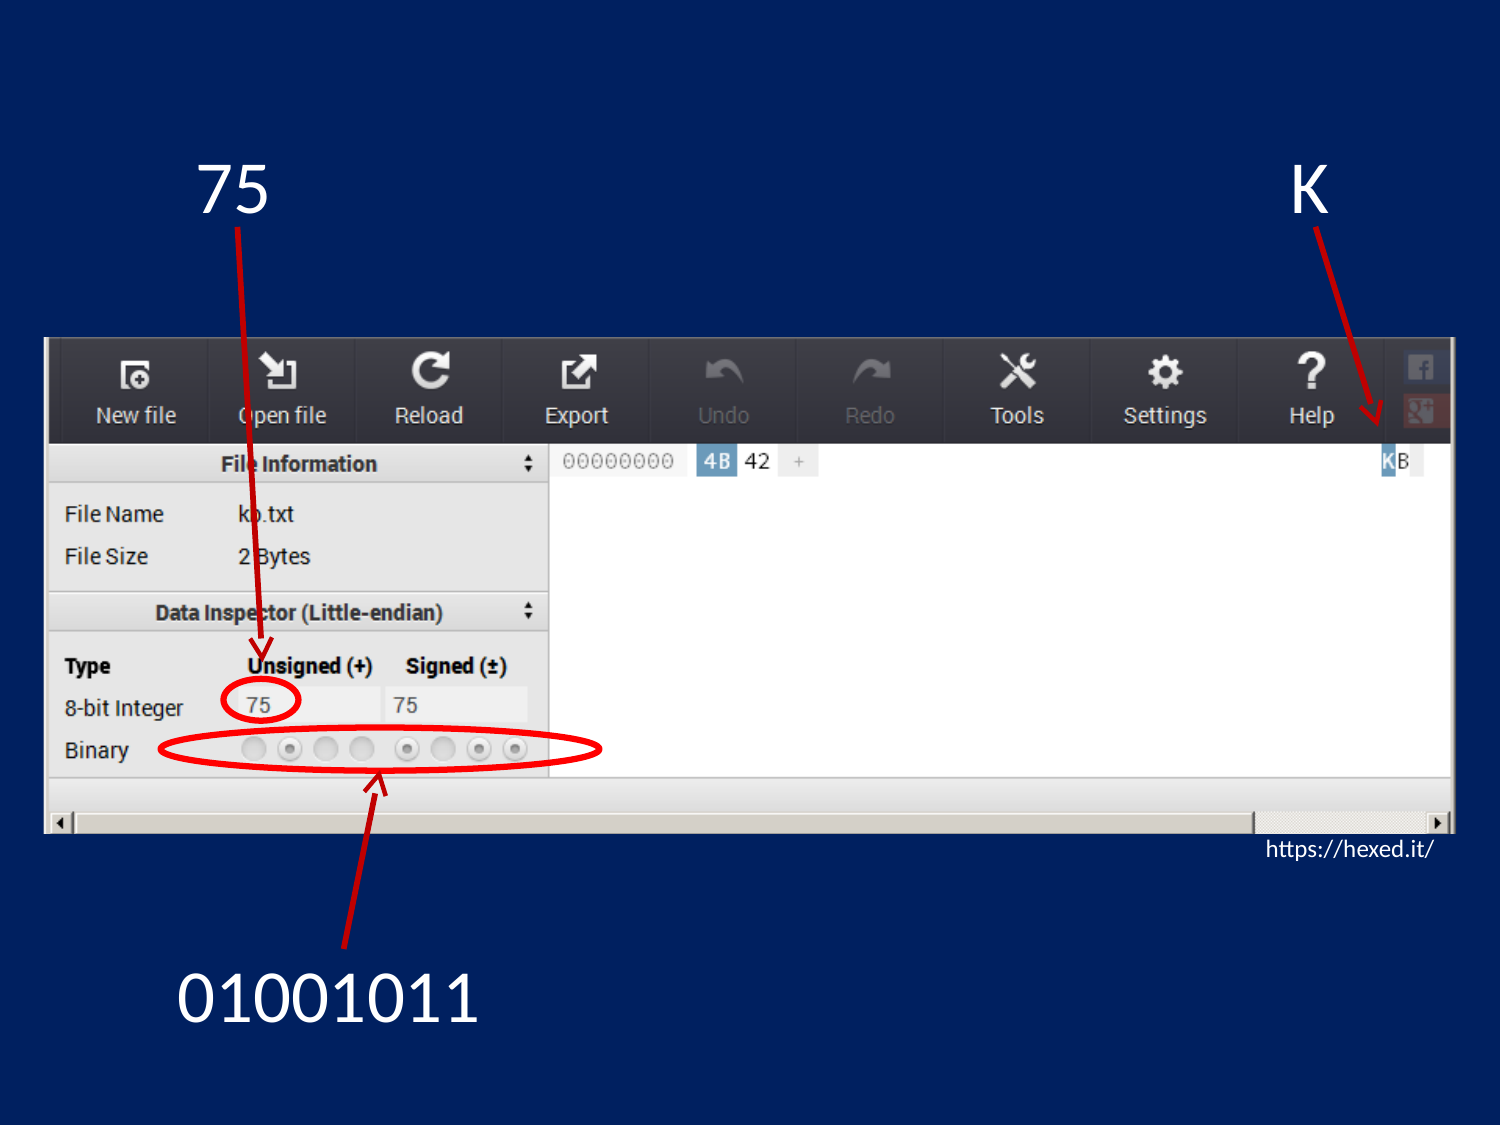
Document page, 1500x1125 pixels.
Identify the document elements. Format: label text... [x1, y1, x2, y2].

text_box 75 [181, 131, 287, 237]
text_box K [1275, 131, 1345, 237]
text_box https://hexed.it/ [1250, 825, 1450, 870]
picture [43, 337, 1457, 834]
text_box 01001011 [162, 940, 672, 1046]
